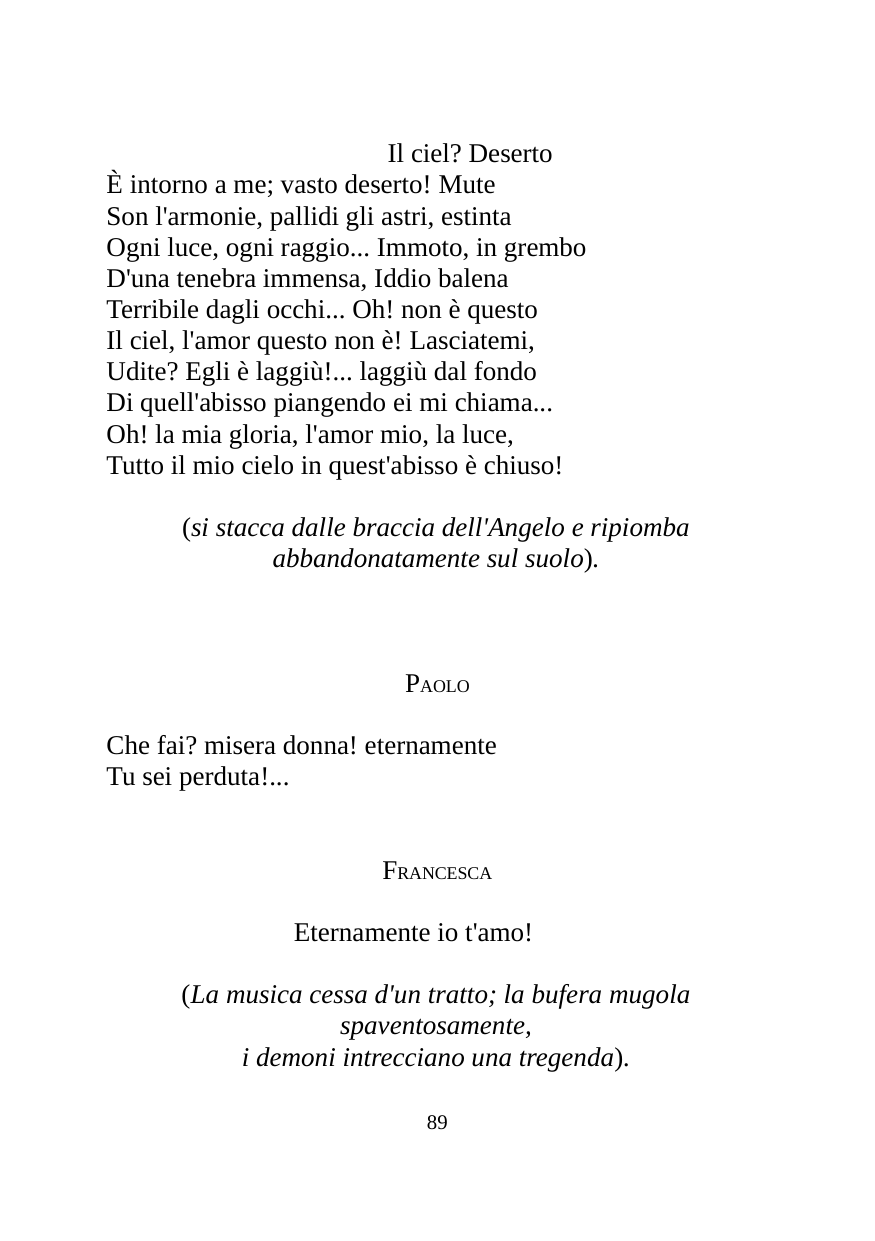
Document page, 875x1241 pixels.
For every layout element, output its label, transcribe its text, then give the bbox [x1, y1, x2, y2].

text Terribile dagli occhi... Oh! non è questo [106, 293, 768, 324]
text abbandonatamente sul suolo). [106, 542, 768, 573]
text (La musica cessa d'un tratto; la bufera mugola spaventosamente, [106, 978, 768, 1041]
text i demoni intrecciano una tregenda). [106, 1041, 768, 1072]
text Di quell'abisso piangendo ei mi chiama... [106, 387, 768, 418]
text Ogni luce, ogni raggio... Immoto, in grembo [106, 231, 768, 262]
text Tu sei perduta!... [106, 760, 768, 791]
text Che fai? misera donna! eternamente [106, 729, 768, 760]
text Son l'armonie, pallidi gli astri, estinta [106, 200, 768, 231]
text D'una tenebra immensa, Iddio balena [106, 262, 768, 293]
text È intorno a me; vasto deserto! Mute [106, 168, 768, 200]
text Il ciel, l'amor questo non è! Lasciatemi, [106, 324, 768, 355]
text Il ciel? Deserto [387, 137, 768, 168]
text Francesca [106, 854, 768, 885]
text (si stacca dalle braccia dell'Angelo e ripiomba [106, 511, 768, 542]
text Paolo [106, 667, 768, 698]
text Eternamente io t'amo! [294, 916, 768, 947]
text Tutto il mio cielo in quest'abisso è chiuso! [106, 449, 768, 480]
text Udite? Egli è laggiù!... laggiù dal fondo [106, 355, 768, 387]
text Oh! la mia gloria, l'amor mio, la luce, [106, 418, 768, 449]
